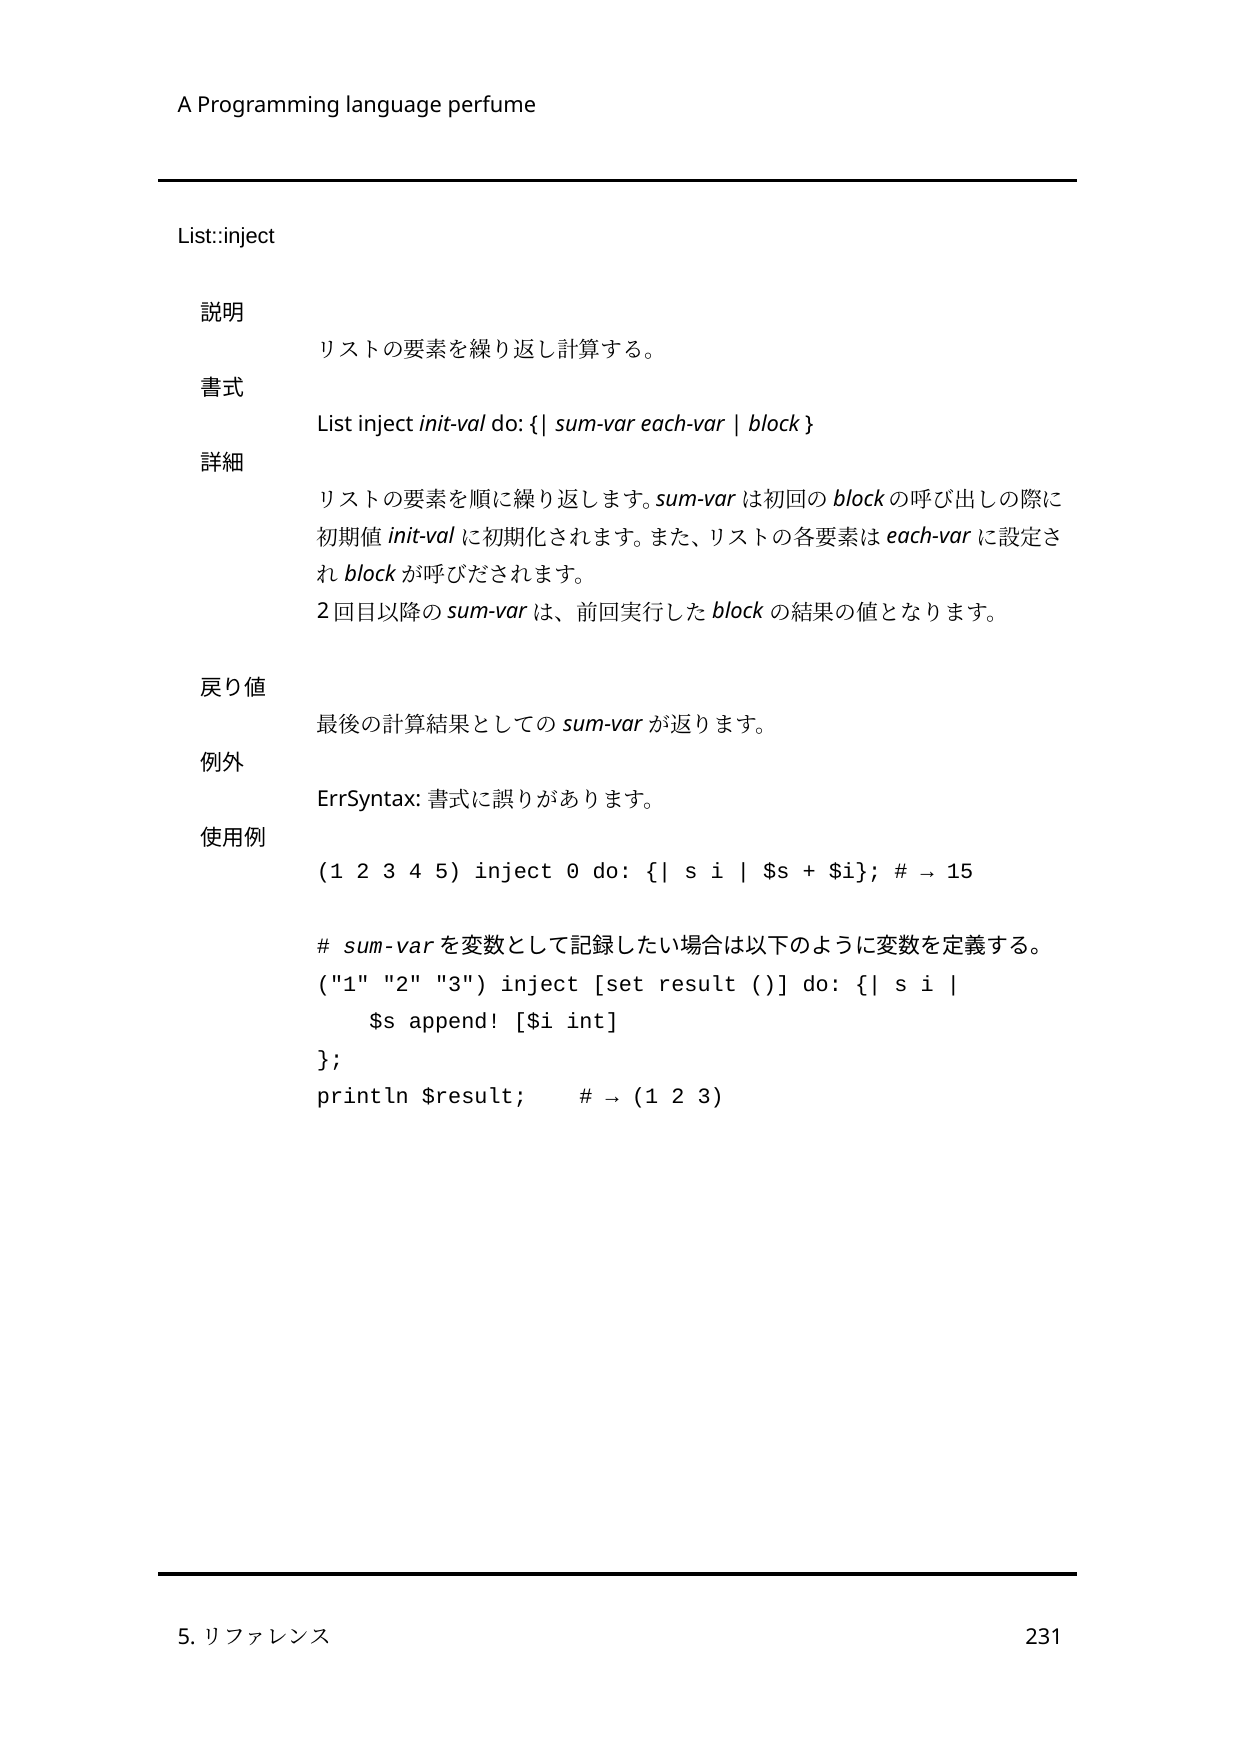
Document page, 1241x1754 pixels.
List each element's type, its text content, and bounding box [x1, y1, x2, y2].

table_cell リストの要素を順に繰り返します。sum-var は初回のblockの呼び出しの際に初期値 init-val に初期化されます。また、リストの各要素は each-var に設定され block が呼びだされます。 2回目以降のsum-var は、前回実行したblock の結果の値となります。 [317, 442, 1063, 642]
table_cell ErrSyntax: 書式に誤りがあります。 [317, 742, 1063, 817]
table_cell 詳細 [200, 442, 317, 642]
table_header 説明 [200, 292, 317, 367]
table_cell 最後の計算結果としての sum-var が返ります。 [317, 642, 1063, 742]
table_cell 戻り値 [200, 642, 317, 742]
table_cell List inject init-val do: {| sum-var each-var | block } [317, 367, 1063, 442]
table_cell (1 2 3 4 5) inject 0 do: {| s i | $s + $i}; # → 15 # sum-varを変数として記録したい場合は以下のように変数を定義する。 ("1" "2" "3") inject [set result ()] do: {| s i | $s append! [$i int] }; println $result; # → (1 2 3) [317, 817, 1063, 1117]
table_header リストの要素を繰り返し計算する。 [317, 292, 1063, 367]
table_cell 例外 [200, 742, 317, 817]
table_cell 使用例 [200, 817, 317, 1117]
subtitle List::inject [177, 217, 1063, 254]
table_cell 書式 [200, 367, 317, 442]
